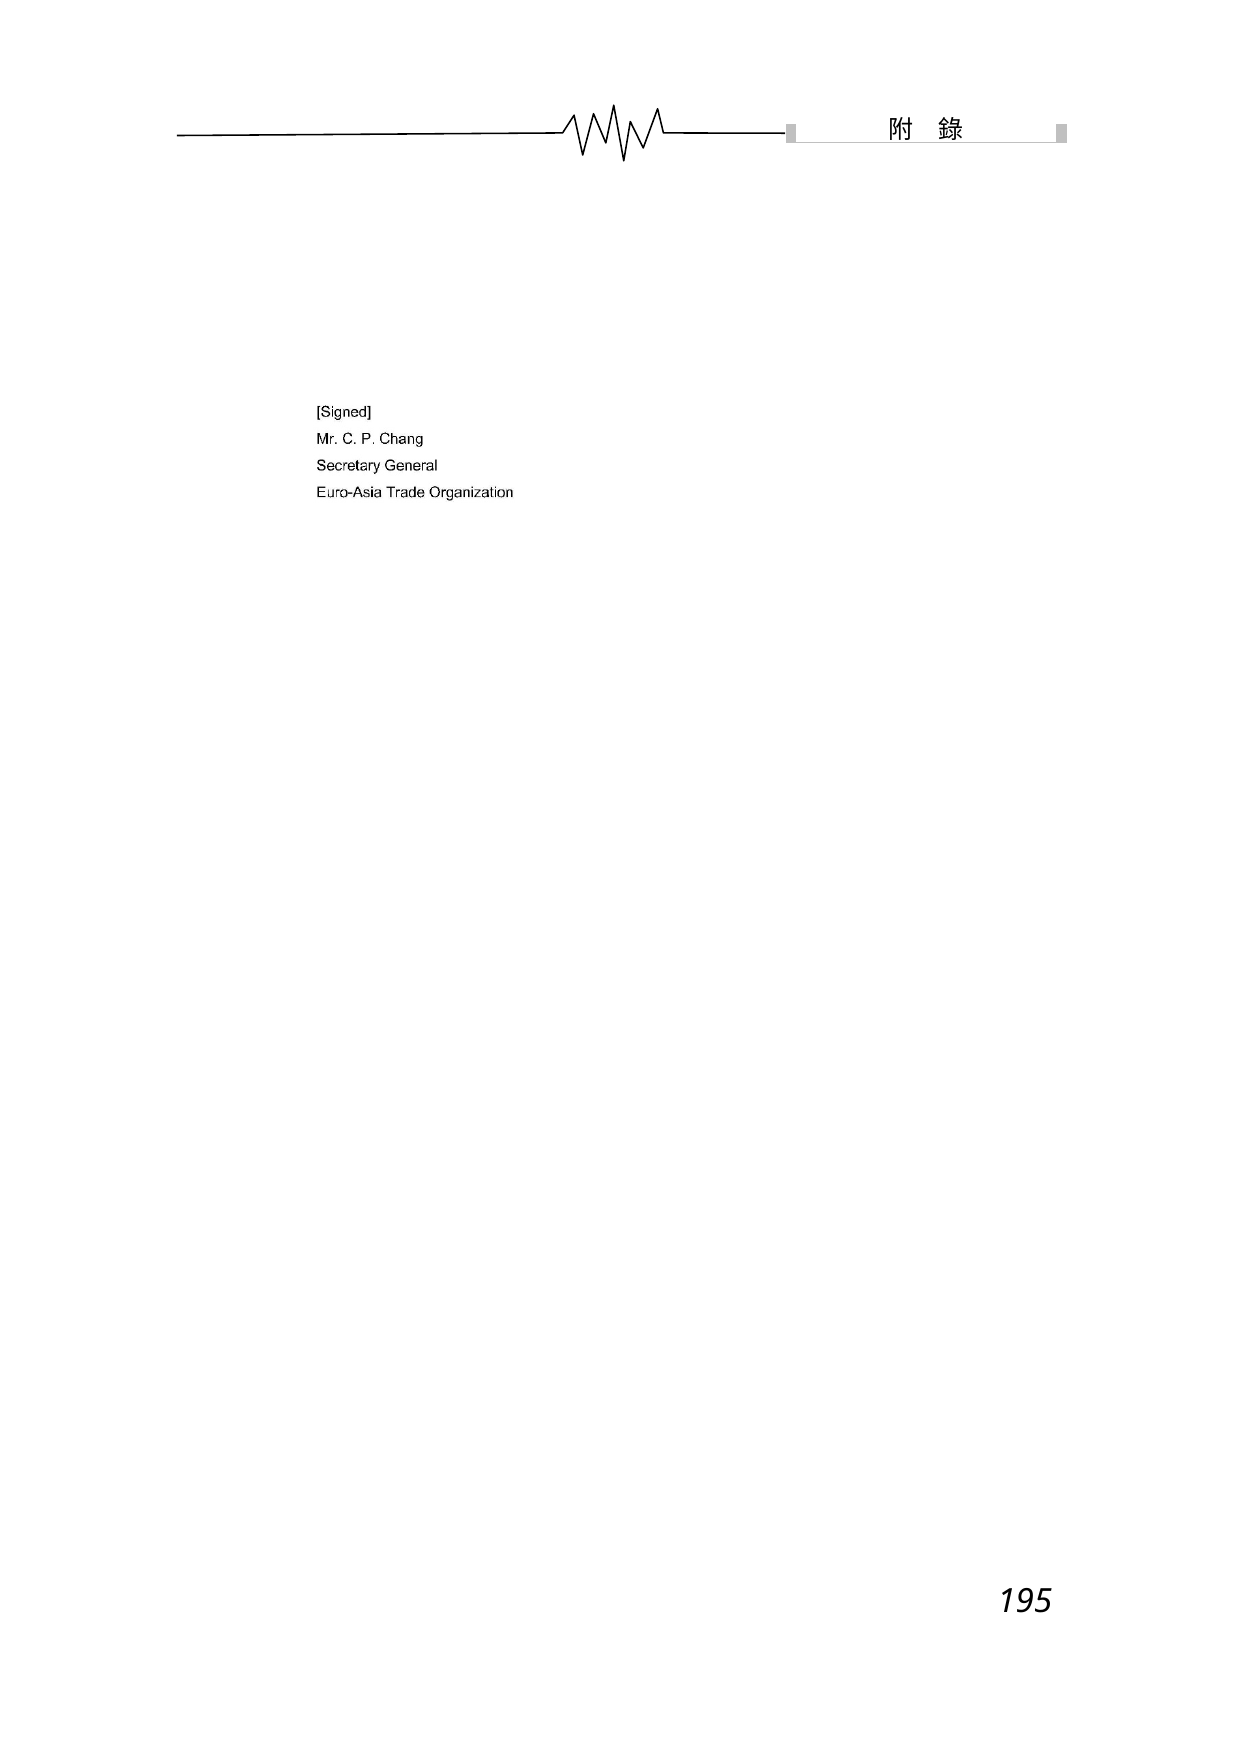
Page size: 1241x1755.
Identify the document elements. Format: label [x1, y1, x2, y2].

picture [182, 290, 1069, 1544]
